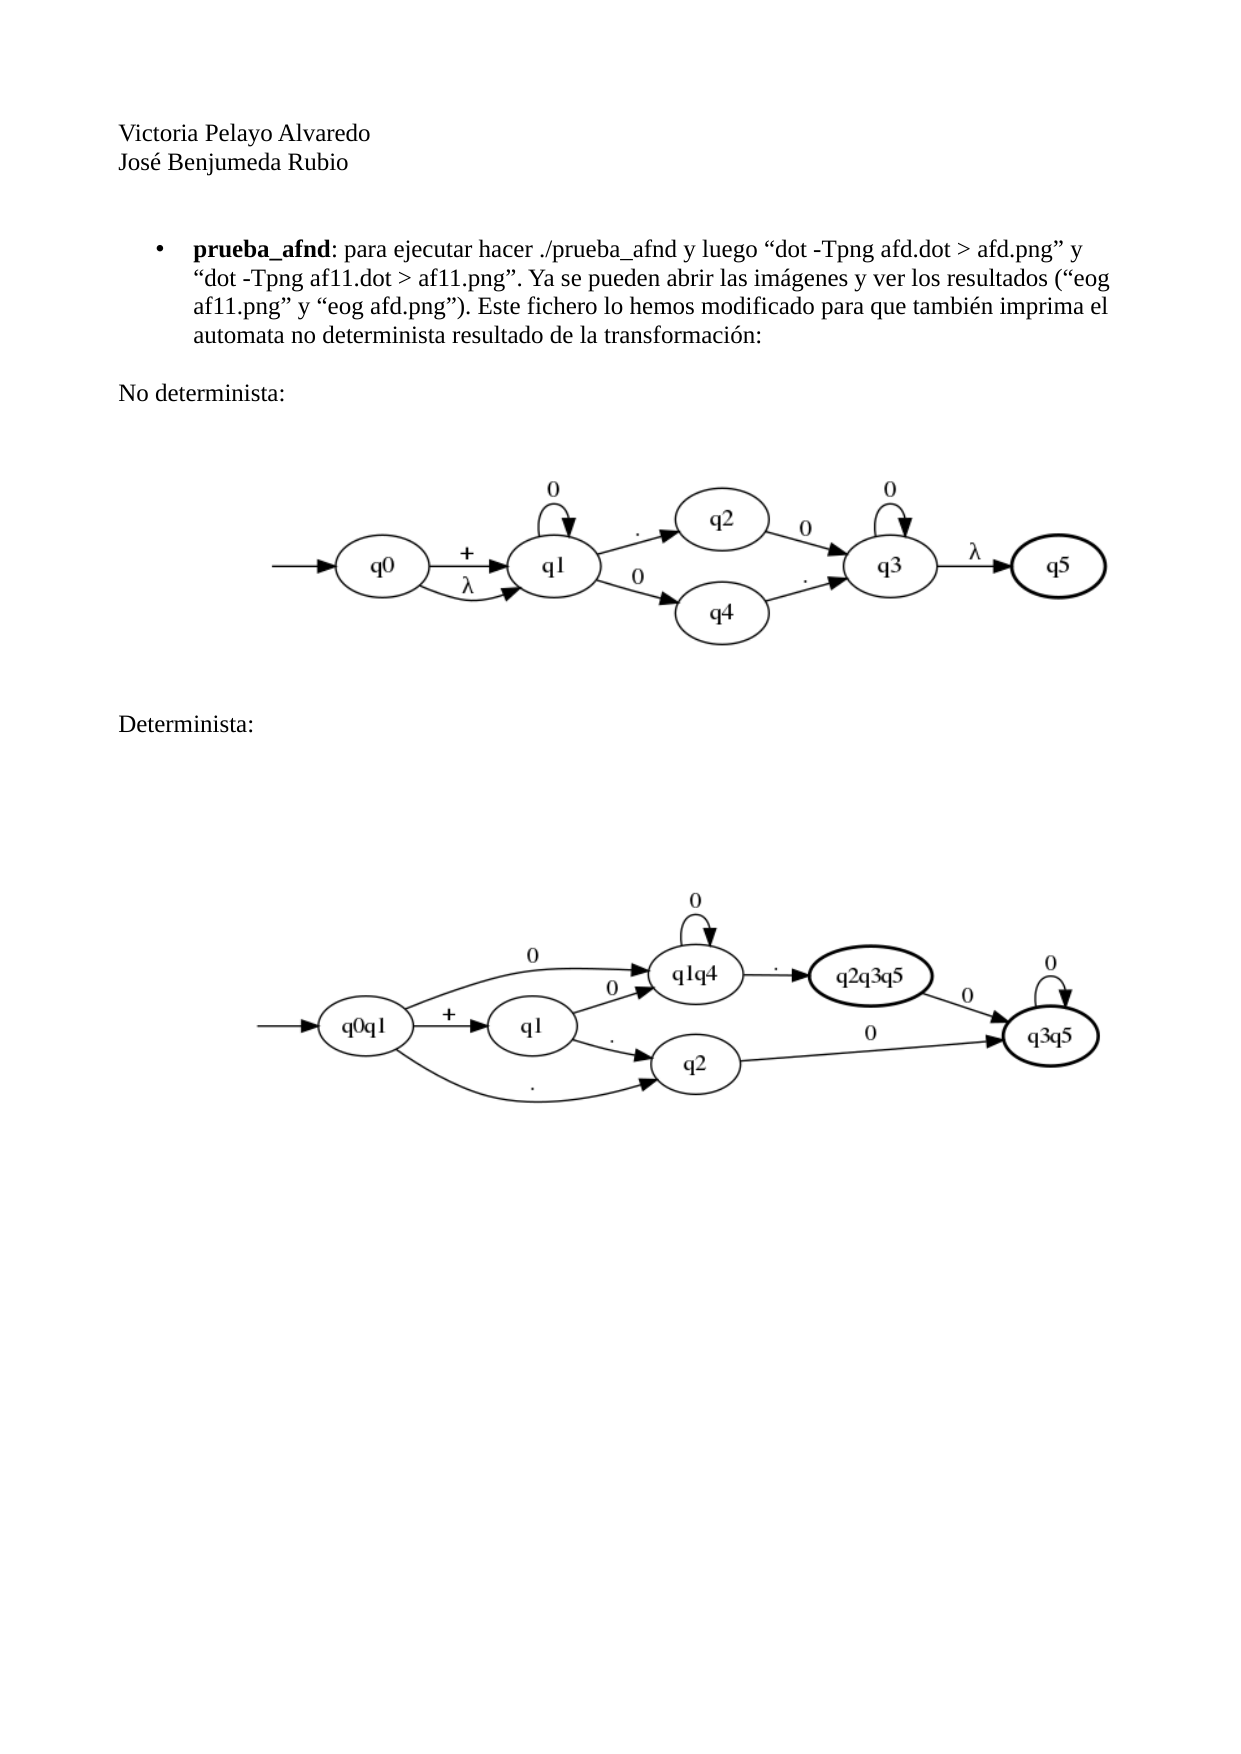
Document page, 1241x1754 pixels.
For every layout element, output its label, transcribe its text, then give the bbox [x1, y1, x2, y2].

picture [107, 471, 1112, 652]
text No determinista: [118, 378, 1122, 406]
picture [100, 883, 1104, 1109]
list prueba_afnd: para ejecutar hacer ./prueba_afnd y luego “dot -Tpng afd.dot > afd.png” y “dot -Tpng af11.dot > af11.png”. Ya se pueden abrir las imágenes y ver los resultados (“eog af11.png” y “eog afd.png”). Este fichero lo hemos modificado para que también imprima el automata no determinista resultado de la transformación: [156, 234, 1122, 349]
text Determinista: [118, 709, 1122, 738]
